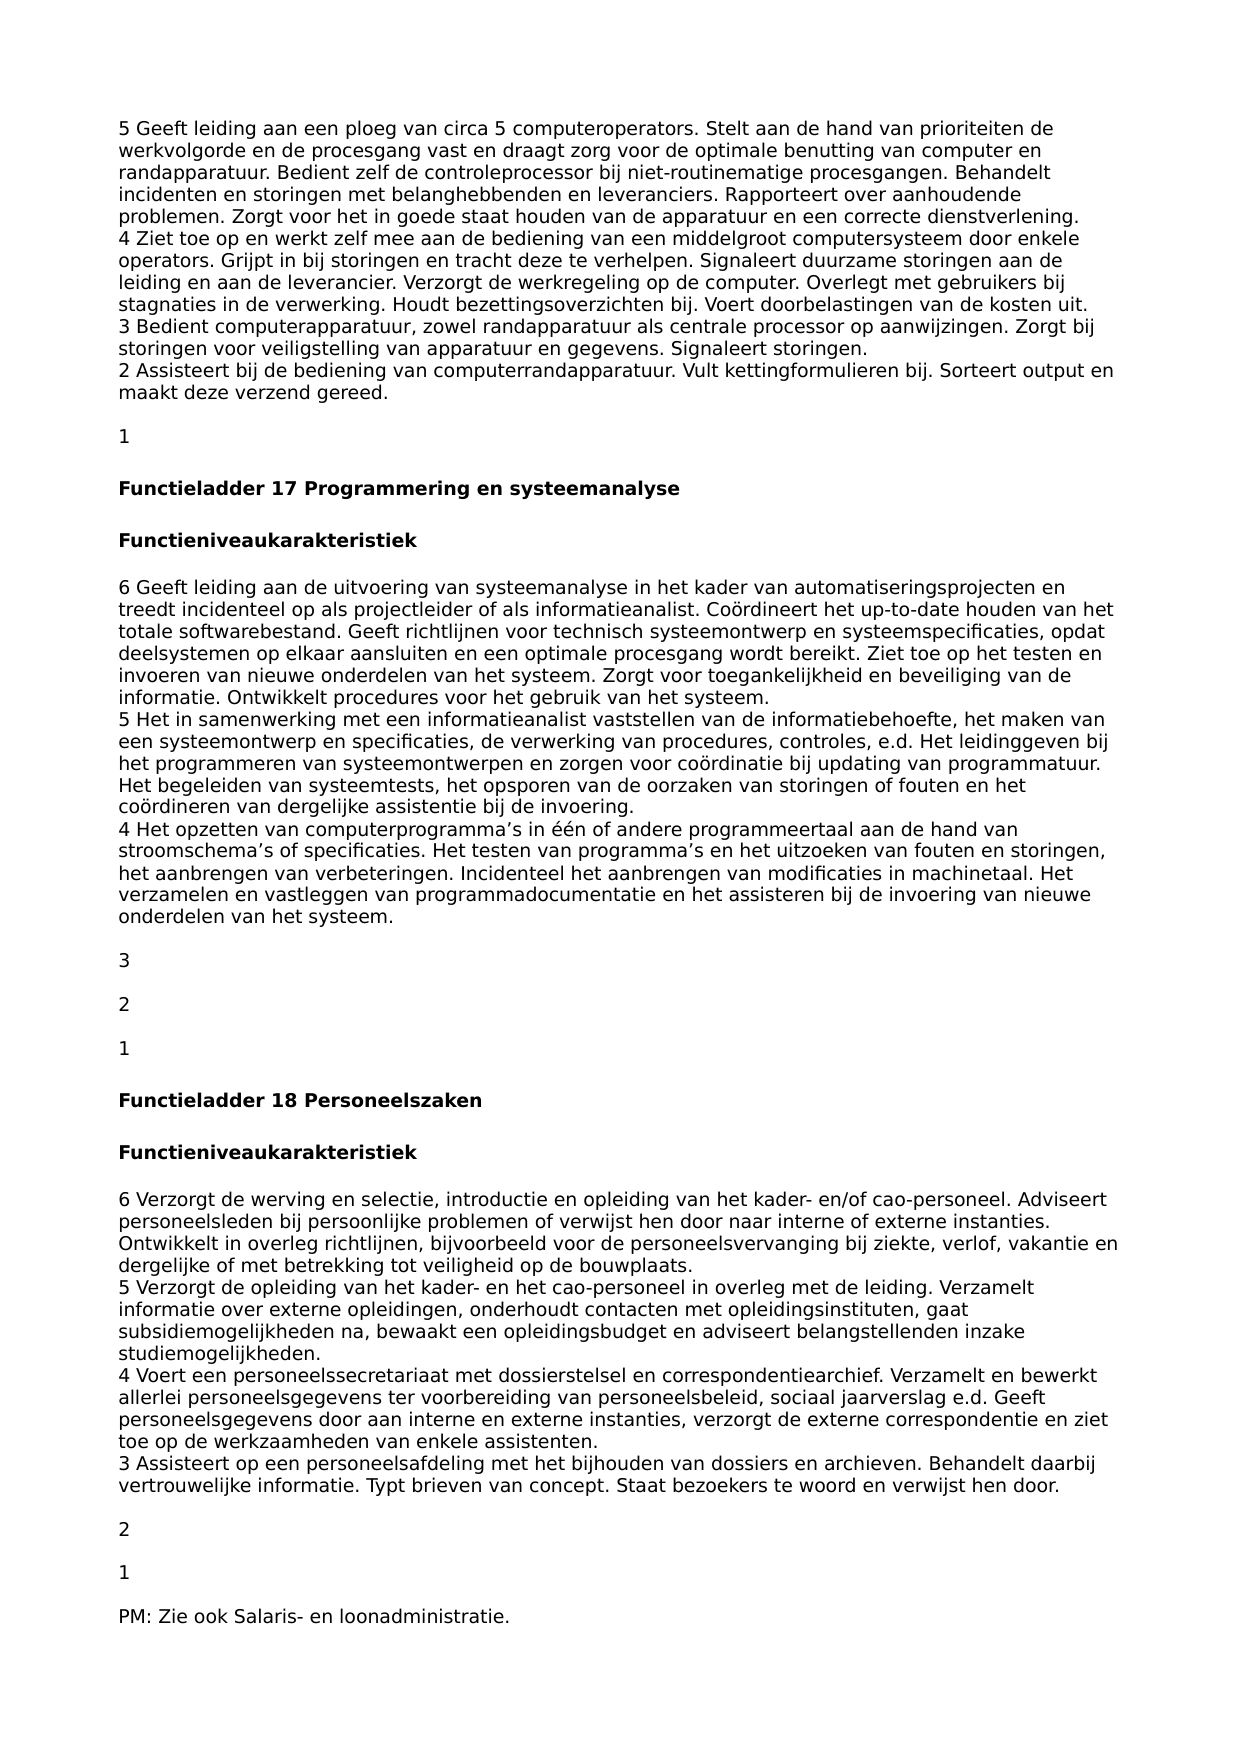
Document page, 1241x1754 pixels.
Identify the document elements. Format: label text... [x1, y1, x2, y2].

text 5 Verzorgt de opleiding van het kader- en het cao-personeel in overleg met de leiding. Verzamelt informatie over externe opleidingen, onderhoudt contacten met opleidingsinstituten, gaat subsidiemogelijkheden na, bewaakt een opleidingsbudget en adviseert belangstellenden inzake studiemogelijkheden. [118, 1277, 1122, 1365]
text 4 Het opzetten van computerprogramma’s in één of andere programmeertaal aan de hand van stroomschema’s of specificaties. Het testen van programma’s en het uitzoeken van fouten en storingen, het aanbrengen van verbeteringen. Incidenteel het aanbrengen van modificaties in machinetaal. Het verzamelen en vastleggen van programmadocumentatie en het assisteren bij de invoering van nieuwe onderdelen van het systeem. [118, 818, 1122, 928]
text 5 Het in samenwerking met een informatieanalist vaststellen van de informatiebehoefte, het maken van een systeemontwerp en specificaties, de verwerking van procedures, controles, e.d. Het leidinggeven bij het programmeren van systeemontwerpen en zorgen voor coördinatie bij updating van programmatuur. Het begeleiden van systeemtests, het opsporen van de oorzaken van storingen of fouten en het coördineren van dergelijke assistentie bij de invoering. [118, 708, 1122, 818]
text 2 [118, 994, 1122, 1016]
text 2 [118, 1518, 1122, 1540]
text 1 [118, 426, 1122, 448]
text 4 Voert een personeelssecretariaat met dossierstelsel en correspondentiearchief. Verzamelt en bewerkt allerlei personeelsgegevens ter voorbereiding van personeelsbeleid, sociaal jaarverslag e.d. Geeft personeelsgegevens door aan interne en externe instanties, verzorgt de externe correspondentie en ziet toe op de werkzaamheden van enkele assistenten. [118, 1365, 1122, 1453]
text 6 Verzorgt de werving en selectie, introductie en opleiding van het kader- en/of cao-personeel. Adviseert personeelsleden bij persoonlijke problemen of verwijst hen door naar interne of externe instanties. Ontwikkelt in overleg richtlijnen, bijvoorbeeld voor de personeelsvervanging bij ziekte, verlof, vakantie en dergelijke of met betrekking tot veiligheid op de bouwplaats. [118, 1189, 1122, 1277]
text 3 [118, 950, 1122, 972]
text 3 Bedient computerapparatuur, zowel randapparatuur als centrale processor op aanwijzingen. Zorgt bij storingen voor veiligstelling van apparatuur en gegevens. Signaleert storingen. [118, 316, 1122, 360]
text 5 Geeft leiding aan een ploeg van circa 5 computeroperators. Stelt aan de hand van prioriteiten de werkvolgorde en de procesgang vast en draagt zorg voor de optimale benutting van computer en randapparatuur. Bedient zelf de controleprocessor bij niet-routinematige procesgangen. Behandelt incidenten en storingen met belanghebbenden en leveranciers. Rapporteert over aanhoudende problemen. Zorgt voor het in goede staat houden van de apparatuur en een correcte dienstverlening. [118, 118, 1122, 228]
text PM: Zie ook Salaris- en loonadministratie. [118, 1606, 1122, 1628]
subtitle Functieladder 18 Personeelszaken [118, 1090, 1122, 1112]
subtitle Functieniveaukarakteristiek [118, 1142, 1122, 1164]
text 2 Assisteert bij de bediening van computerrandapparatuur. Vult kettingformulieren bij. Sorteert output en maakt deze verzend gereed. [118, 360, 1122, 404]
text 6 Geeft leiding aan de uitvoering van systeemanalyse in het kader van automatiseringsprojecten en treedt incidenteel op als projectleider of als informatieanalist. Coördineert het up-to-date houden van het totale softwarebestand. Geeft richtlijnen voor technisch systeemontwerp en systeemspecificaties, opdat deelsystemen op elkaar aansluiten en een optimale procesgang wordt bereikt. Ziet toe op het testen en invoeren van nieuwe onderdelen van het systeem. Zorgt voor toegankelijkheid en beveiliging van de informatie. Ontwikkelt procedures voor het gebruik van het systeem. [118, 577, 1122, 708]
subtitle Functieniveaukarakteristiek [118, 530, 1122, 552]
text 1 [118, 1562, 1122, 1584]
text 4 Ziet toe op en werkt zelf mee aan de bediening van een middelgroot computersysteem door enkele operators. Grijpt in bij storingen en tracht deze te verhelpen. Signaleert duurzame storingen aan de leiding en aan de leverancier. Verzorgt de werkregeling op de computer. Overlegt met gebruikers bij stagnaties in de verwerking. Houdt bezettingsoverzichten bij. Voert doorbelastingen van de kosten uit. [118, 228, 1122, 316]
subtitle Functieladder 17 Programmering en systeemanalyse [118, 478, 1122, 500]
text 3 Assisteert op een personeelsafdeling met het bijhouden van dossiers en archieven. Behandelt daarbij vertrouwelijke informatie. Typt brieven van concept. Staat bezoekers te woord en verwijst hen door. [118, 1453, 1122, 1497]
text 1 [118, 1038, 1122, 1060]
